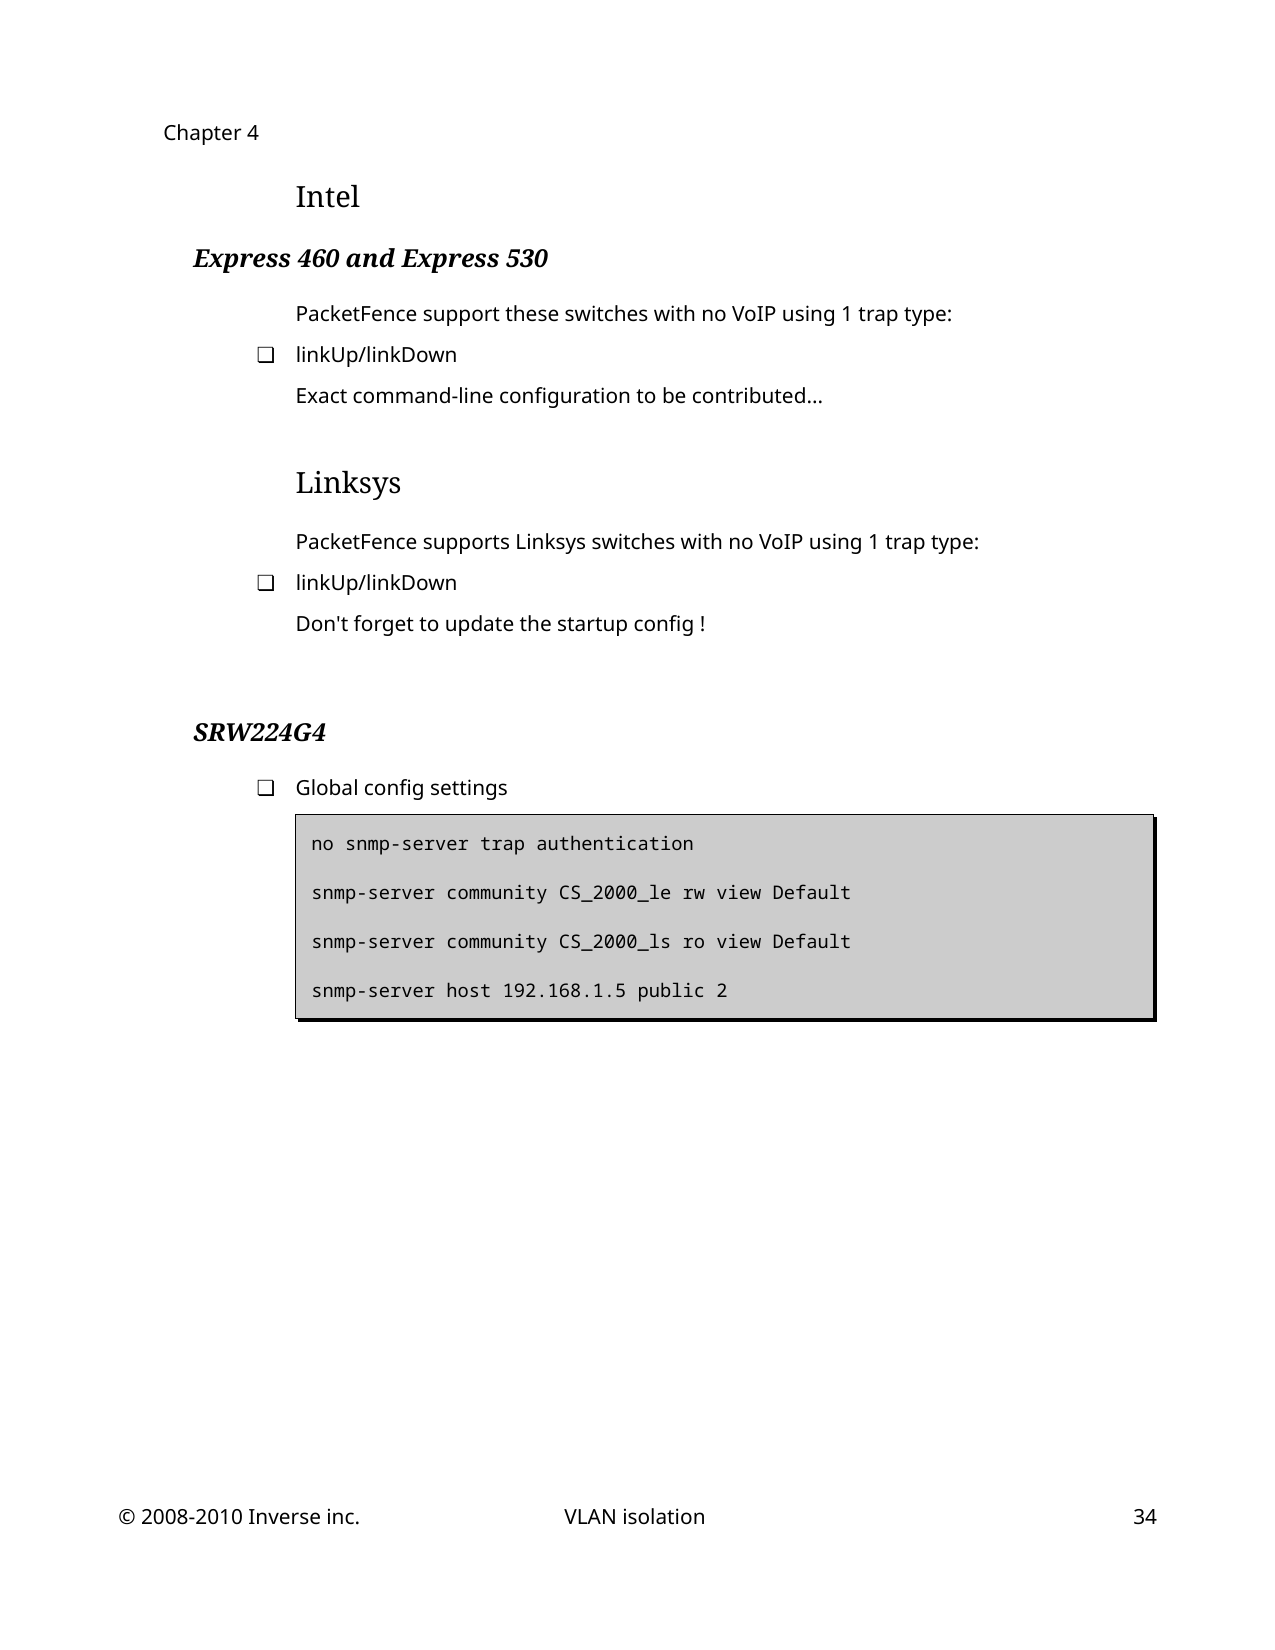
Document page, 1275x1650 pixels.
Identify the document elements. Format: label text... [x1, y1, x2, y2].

text Exact command-line configuration to be contributed... [295, 381, 1157, 409]
text snmp-server community CS_2000_le rw view Default [296, 863, 1153, 904]
list ❏ linkUp/linkDown [256, 340, 1157, 368]
text Don't forget to update the startup config ! [295, 609, 1157, 638]
text snmp-server host 192.168.1.5 public 2 [296, 962, 1153, 1018]
text PacketFence support these switches with no VoIP using 1 trap type: [295, 299, 1157, 327]
list ❏ linkUp/linkDown [256, 568, 1157, 597]
subtitle Intel [295, 176, 1157, 216]
list ❏ Global config settings [256, 773, 1157, 802]
subtitle Linksys [295, 463, 1157, 502]
text PacketFence supports Linksys switches with no VoIP using 1 trap type: [295, 527, 1157, 556]
text snmp-server community CS_2000_ls ro view Default [296, 912, 1153, 954]
subtitle SRW224G4 [156, 714, 1157, 748]
subtitle Express 460 and Express 530 [156, 241, 1157, 274]
text no snmp-server trap authentication [296, 815, 1153, 855]
